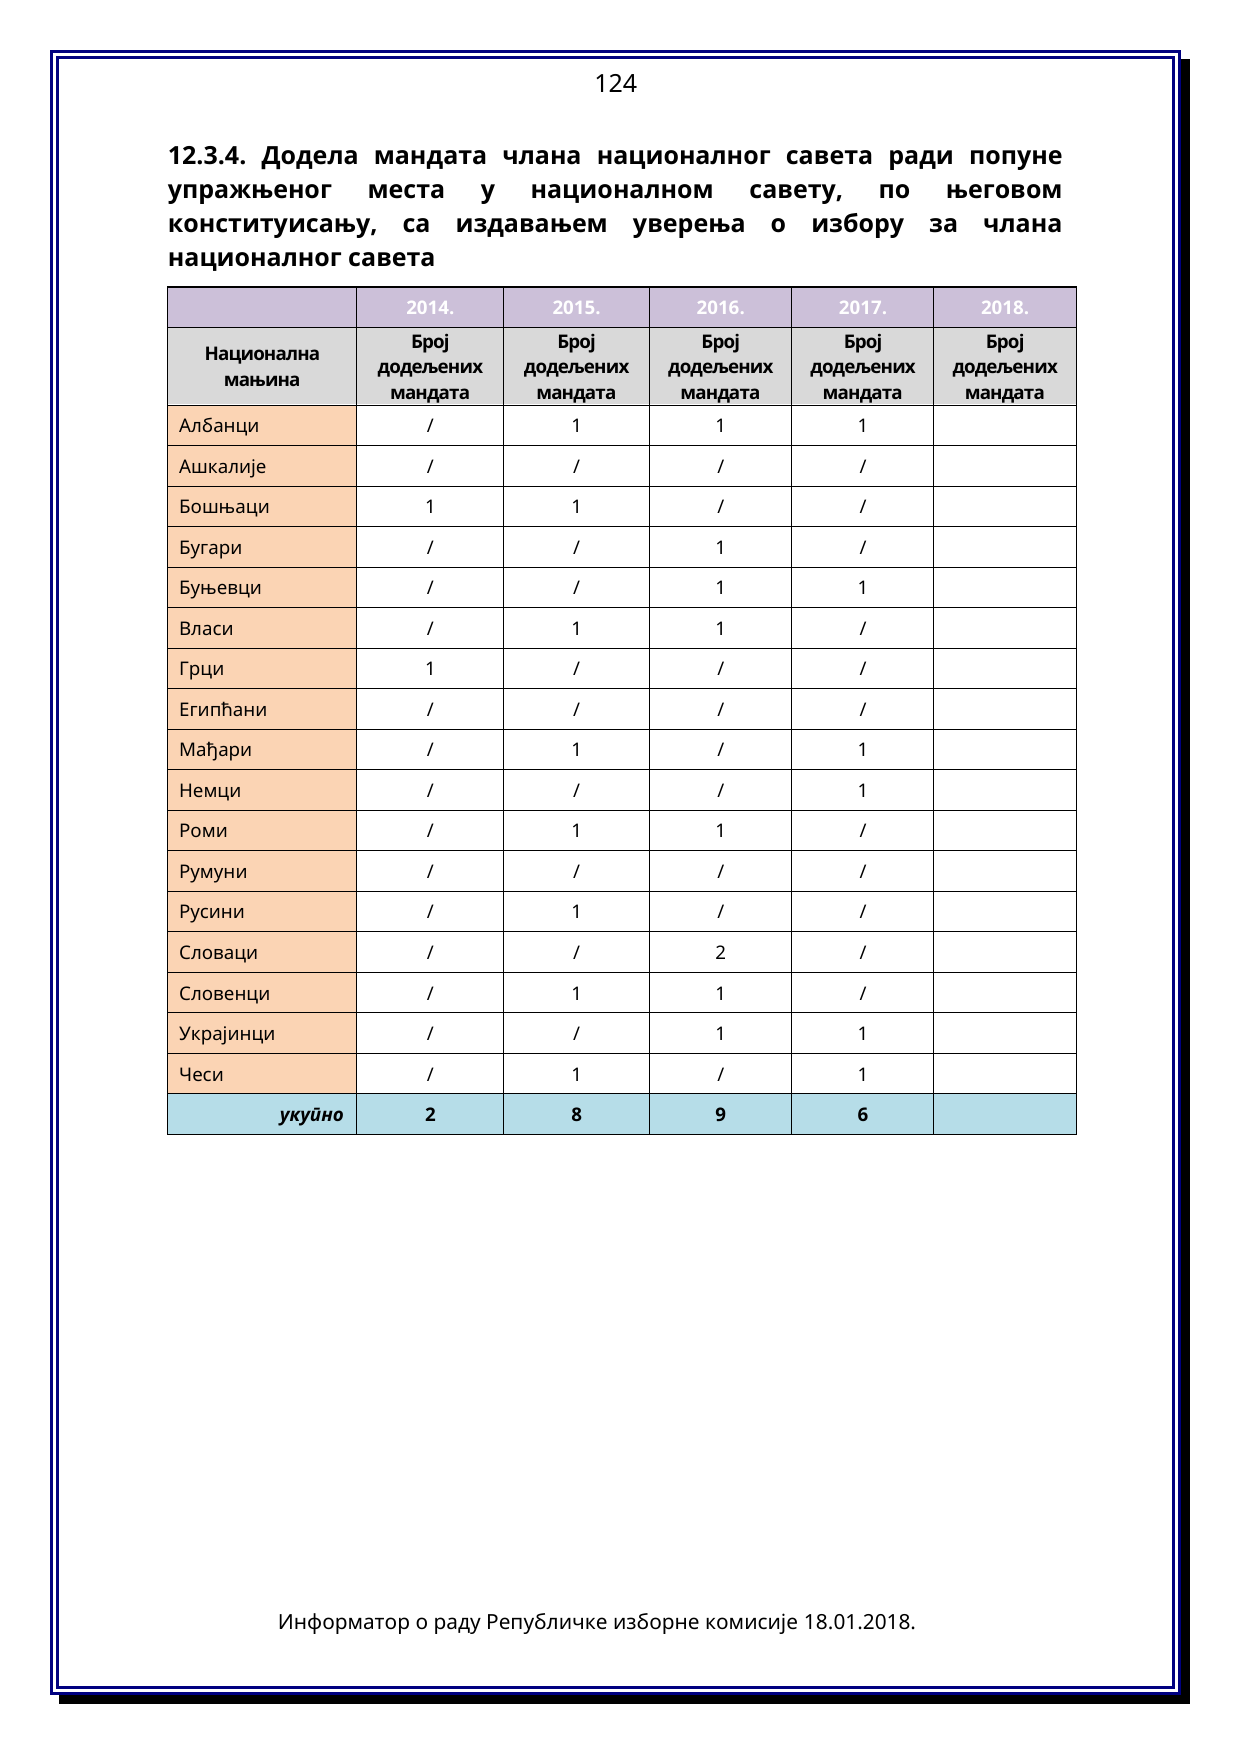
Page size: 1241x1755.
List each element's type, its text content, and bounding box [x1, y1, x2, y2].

table_cell / [792, 689, 933, 729]
table_cell Бугари [168, 527, 356, 567]
table_cell / [357, 973, 503, 1012]
table_cell Буњевци [168, 568, 356, 607]
table_cell Словенци [168, 973, 356, 1012]
table_cell [934, 649, 1076, 688]
table_header 2015. [504, 288, 649, 327]
table_cell / [357, 608, 503, 648]
table_cell / [650, 770, 791, 810]
table_cell / [792, 973, 933, 1012]
table_cell 1 [792, 406, 933, 445]
table_cell 2 [357, 1094, 503, 1134]
table_cell / [357, 406, 503, 445]
table_cell / [504, 446, 649, 486]
table_cell / [357, 770, 503, 810]
table_cell 1 [357, 487, 503, 526]
table_cell / [504, 932, 649, 972]
table_cell / [357, 527, 503, 567]
table_cell 1 [504, 973, 649, 1012]
table_cell [934, 608, 1076, 648]
table_cell / [357, 568, 503, 607]
table_cell [934, 446, 1076, 486]
table_cell [934, 892, 1076, 931]
table_cell / [792, 892, 933, 931]
table_cell / [792, 527, 933, 567]
table_cell [934, 811, 1076, 850]
table_cell 1 [792, 1054, 933, 1093]
table_cell / [650, 689, 791, 729]
table_cell Египћани [168, 689, 356, 729]
table_cell / [357, 892, 503, 931]
table_cell 1 [792, 1013, 933, 1053]
table_cell / [650, 649, 791, 688]
table_cell 1 [650, 608, 791, 648]
table_header [168, 288, 356, 327]
table_header 2018. [934, 288, 1076, 327]
table_cell 8 [504, 1094, 649, 1134]
subtitle 12.3.4. Додела мандата члана националног савета ради попуне упражњеног места у националном савету, по његовом конституисању, са издавањем уверења о избору за члана националног савета [168, 138, 1063, 274]
table_cell / [357, 811, 503, 850]
table_cell Национална мањина [168, 328, 356, 404]
table_cell [934, 1094, 1076, 1134]
table_cell / [792, 649, 933, 688]
table_cell 2 [650, 932, 791, 972]
table_cell Немци [168, 770, 356, 810]
table_cell / [504, 1013, 649, 1053]
table_cell / [504, 568, 649, 607]
table_cell Русини [168, 892, 356, 931]
table_cell Власи [168, 608, 356, 648]
table_cell Број додељених мандата [504, 328, 649, 404]
table_cell / [792, 851, 933, 891]
table_cell [934, 973, 1076, 1012]
table_cell Албанци [168, 406, 356, 445]
table_cell 1 [504, 730, 649, 769]
table_cell / [504, 689, 649, 729]
table_cell / [792, 932, 933, 972]
table_cell / [650, 446, 791, 486]
table_cell [934, 1054, 1076, 1093]
table_cell 1 [504, 608, 649, 648]
table_cell / [357, 730, 503, 769]
table_cell [934, 851, 1076, 891]
table_header 2017. [792, 288, 933, 327]
table_cell / [504, 527, 649, 567]
table_cell [934, 487, 1076, 526]
table_cell Чеси [168, 1054, 356, 1093]
table_cell Број додељених мандата [650, 328, 791, 404]
table_cell [934, 406, 1076, 445]
table_cell / [504, 649, 649, 688]
table_cell Број додељених мандата [934, 328, 1076, 404]
table_cell 1 [650, 1013, 791, 1053]
table_cell 1 [650, 568, 791, 607]
table_cell [934, 770, 1076, 810]
table_cell Број додељених мандата [357, 328, 503, 404]
table_cell [934, 527, 1076, 567]
table_cell [934, 1013, 1076, 1053]
table_cell 1 [792, 730, 933, 769]
table_cell / [357, 1013, 503, 1053]
table_cell 9 [650, 1094, 791, 1134]
table_cell Румуни [168, 851, 356, 891]
table_cell 1 [504, 406, 649, 445]
table_cell 1 [650, 973, 791, 1012]
table_cell / [357, 446, 503, 486]
table_header 2014. [357, 288, 503, 327]
table_cell 1 [792, 770, 933, 810]
table_cell / [504, 770, 649, 810]
table_cell / [650, 851, 791, 891]
table_cell [934, 932, 1076, 972]
table_cell 1 [650, 811, 791, 850]
table_cell Бошњаци [168, 487, 356, 526]
table_cell Роми [168, 811, 356, 850]
table_cell 1 [650, 527, 791, 567]
table_cell / [357, 689, 503, 729]
table_cell / [650, 487, 791, 526]
table_cell Грци [168, 649, 356, 688]
table_cell 1 [650, 406, 791, 445]
table_cell / [792, 811, 933, 850]
table_cell укупно [168, 1094, 356, 1134]
table_header 2016. [650, 288, 791, 327]
table_cell 6 [792, 1094, 933, 1134]
table_cell Словаци [168, 932, 356, 972]
table_cell / [357, 1054, 503, 1093]
table_cell / [357, 932, 503, 972]
table_cell 1 [504, 1054, 649, 1093]
table_cell 1 [504, 811, 649, 850]
table_cell 1 [504, 487, 649, 526]
table_cell 1 [792, 568, 933, 607]
table_cell [934, 568, 1076, 607]
table_cell / [792, 446, 933, 486]
table_cell / [792, 487, 933, 526]
table_cell / [650, 730, 791, 769]
table_cell Украјинци [168, 1013, 356, 1053]
table_cell / [357, 851, 503, 891]
table_cell Број додељених мандата [792, 328, 933, 404]
table_cell 1 [357, 649, 503, 688]
table_cell / [504, 851, 649, 891]
table_cell [934, 689, 1076, 729]
table_cell / [650, 1054, 791, 1093]
table_cell [934, 730, 1076, 769]
table_cell / [792, 608, 933, 648]
table_cell Мађари [168, 730, 356, 769]
table_cell Ашкалије [168, 446, 356, 486]
table_cell / [650, 892, 791, 931]
table_cell 1 [504, 892, 649, 931]
